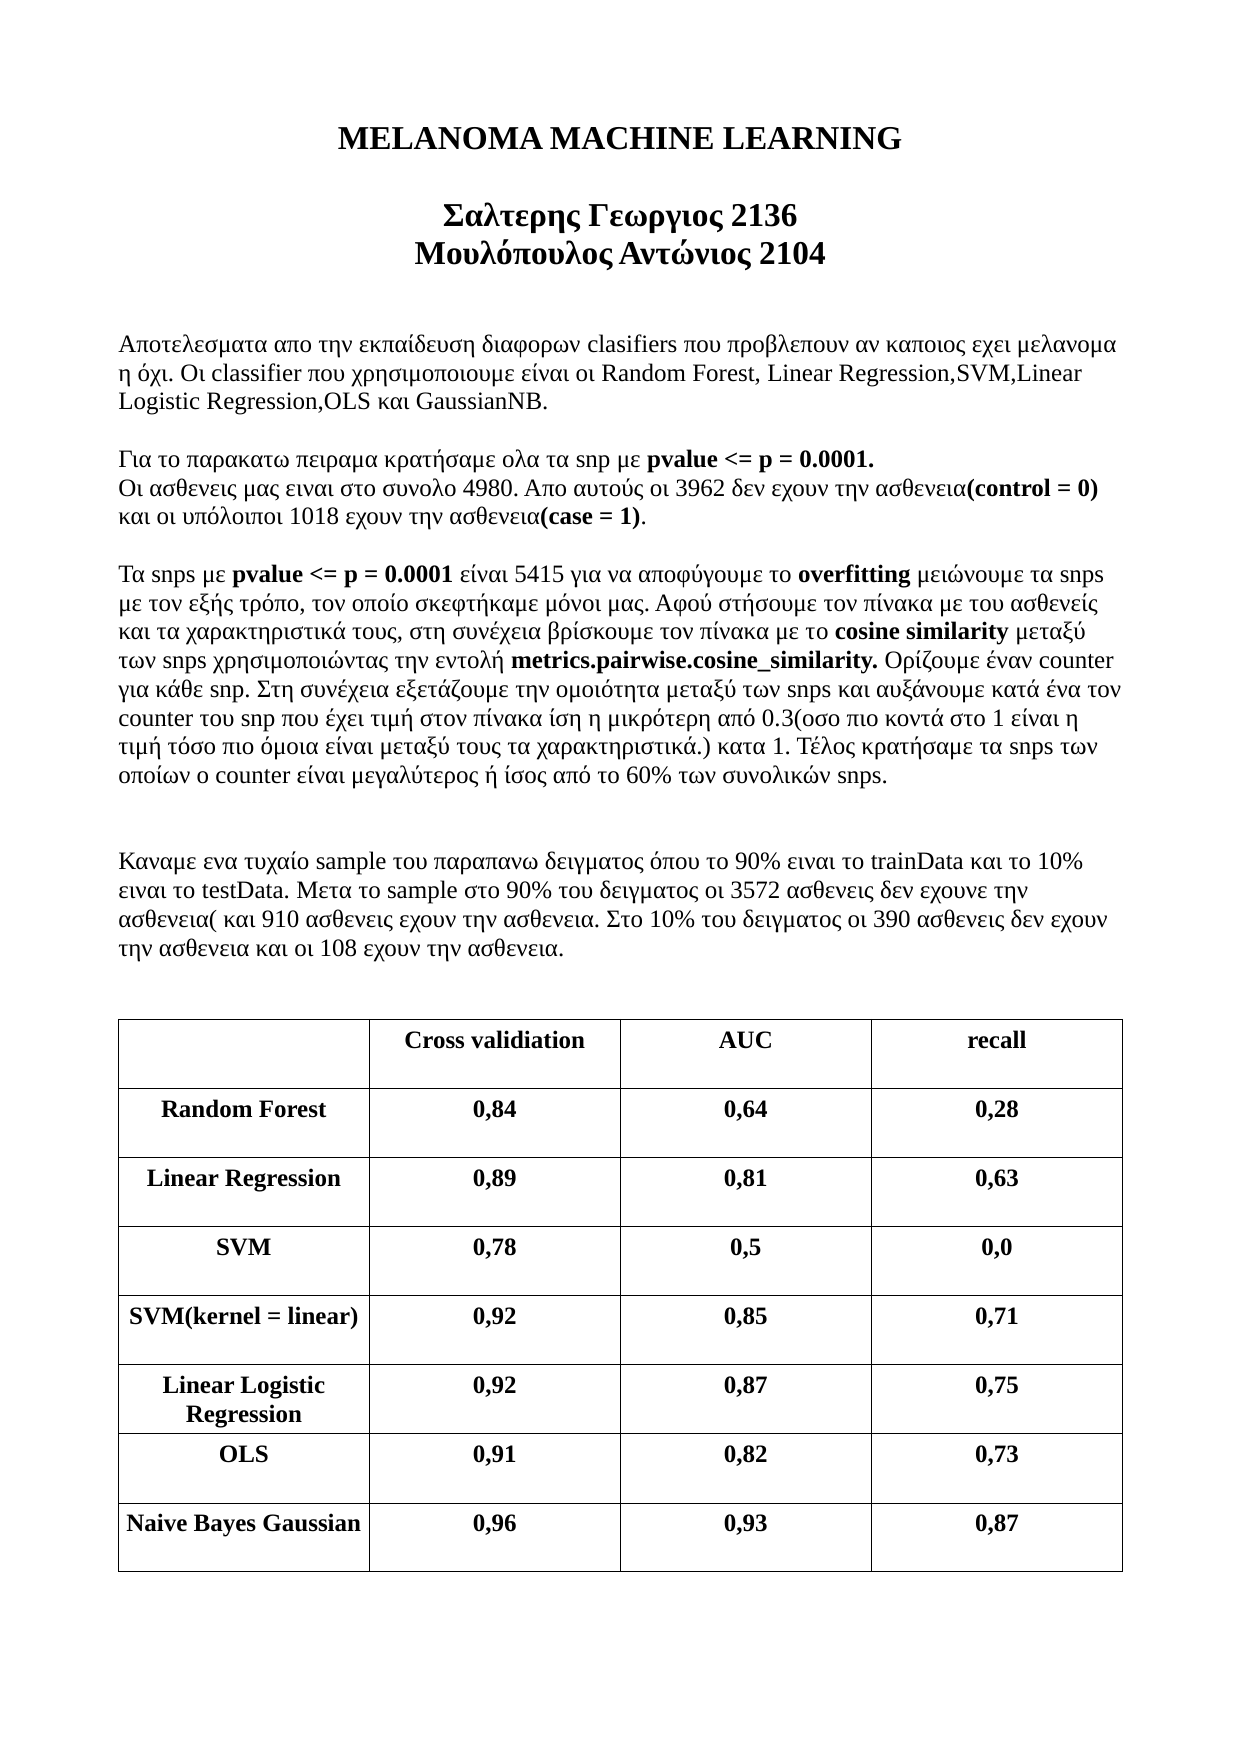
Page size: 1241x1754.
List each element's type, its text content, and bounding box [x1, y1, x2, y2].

table_cell 0,64 [621, 1089, 871, 1157]
table_cell 0,92 [370, 1365, 620, 1433]
table_cell 0,78 [370, 1227, 620, 1295]
table_cell Random Forest [119, 1089, 369, 1157]
table_cell 0,96 [370, 1504, 620, 1571]
text Οι ασθενεις μας ειναι στο συνολο 4980. Απο αυτούς οι 3962 δεν εχουν την ασθενεια(control = 0) και οι υπόλοιποι 1018 εχουν την ασθενεια(case = 1). [118, 473, 1122, 530]
text Μουλόπουλος Αντώνιος 2104 [118, 233, 1122, 271]
table_cell 0,63 [872, 1158, 1122, 1226]
table_cell OLS [119, 1434, 369, 1502]
table_cell 0,73 [872, 1434, 1122, 1502]
text Αποτελεσματα απο την εκπαίδευση διαφορων clasifiers που προβλεπουν αν καποιος εχει μελανομα η όχι. Οι classifier που χρησιμοποιουμε είναι οι Random Forest, Linear Regression,SVM,Linear Logistic Regression,OLS και GaussianNB. [118, 329, 1122, 415]
table_cell Linear Regression [119, 1158, 369, 1226]
table_cell Naive Bayes Gaussian [119, 1504, 369, 1571]
table_header Cross validiation [370, 1020, 620, 1088]
text MELANOMA MACHINE LEARNING [118, 118, 1122, 156]
table_cell 0,91 [370, 1434, 620, 1502]
text Σαλτερης Γεωργιος 2136 [118, 195, 1122, 233]
table_cell 0,5 [621, 1227, 871, 1295]
table_cell 0,28 [872, 1089, 1122, 1157]
table_cell 0,75 [872, 1365, 1122, 1433]
table_cell 0,92 [370, 1296, 620, 1364]
table_cell 0,81 [621, 1158, 871, 1226]
table_cell 0,93 [621, 1504, 871, 1571]
table_header AUC [621, 1020, 871, 1088]
table_cell 0,0 [872, 1227, 1122, 1295]
table_cell 0,87 [872, 1504, 1122, 1571]
table_cell 0,71 [872, 1296, 1122, 1364]
table_header [119, 1020, 369, 1088]
table_cell 0,87 [621, 1365, 871, 1433]
table_cell Linear Logistic Regression [119, 1365, 369, 1433]
table_cell 0,89 [370, 1158, 620, 1226]
table_cell 0,84 [370, 1089, 620, 1157]
table_header recall [872, 1020, 1122, 1088]
text Τα snps με pvalue <= p = 0.0001 είναι 5415 για να αποφύγουμε το overfitting μειώνουμε τα snps με τον εξής τρόπο, τον οποίο σκεφτήκαμε μόνοι μας. Αφού στήσουμε τον πίνακα με του ασθενείς και τα χαρακτηριστικά τους, στη συνέχεια βρίσκουμε τον πίνακα με τo cosine similarity μεταξύ των snps χρησιμοποιώντας την εντολή metrics.pairwise.cosine_similarity. Ορίζουμε έναν counter για κάθε snp. Στη συνέχεια εξετάζουμε την ομοιότητα μεταξύ των snps και αυξάνουμε κατά ένα τον counter του snp που έχει τιμή στον πίνακα ίση η μικρότερη από 0.3(οσο πιο κοντά στο 1 είναι η τιμή τόσο πιο όμοια είναι μεταξύ τους τα χαρακτηριστικά.) κατα 1. Τέλος κρατήσαμε τα snps των οποίων ο counter είναι μεγαλύτερος ή ίσος από το 60% των συνολικών snps. [118, 559, 1122, 789]
text Καναμε ενα τυχαίο sample του παραπανω δειγματος όπου το 90% ειναι το trainData και το 10% ειναι το testData. Μετα το sample στο 90% του δειγματος οι 3572 ασθενεις δεν εχουνε την ασθενεια( και 910 ασθενεις εχουν την ασθενεια. Στο 10% του δειγματος οι 390 ασθενεις δεν εχουν την ασθενεια και οι 108 εχουν την ασθενεια. [118, 846, 1122, 961]
table_cell SVM [119, 1227, 369, 1295]
table_cell 0,85 [621, 1296, 871, 1364]
table_cell 0,82 [621, 1434, 871, 1502]
table_cell SVM(kernel = linear) [119, 1296, 369, 1364]
text Για το παρακατω πειραμα κρατήσαμε ολα τα snp με pvalue <= p = 0.0001. [118, 444, 1122, 473]
